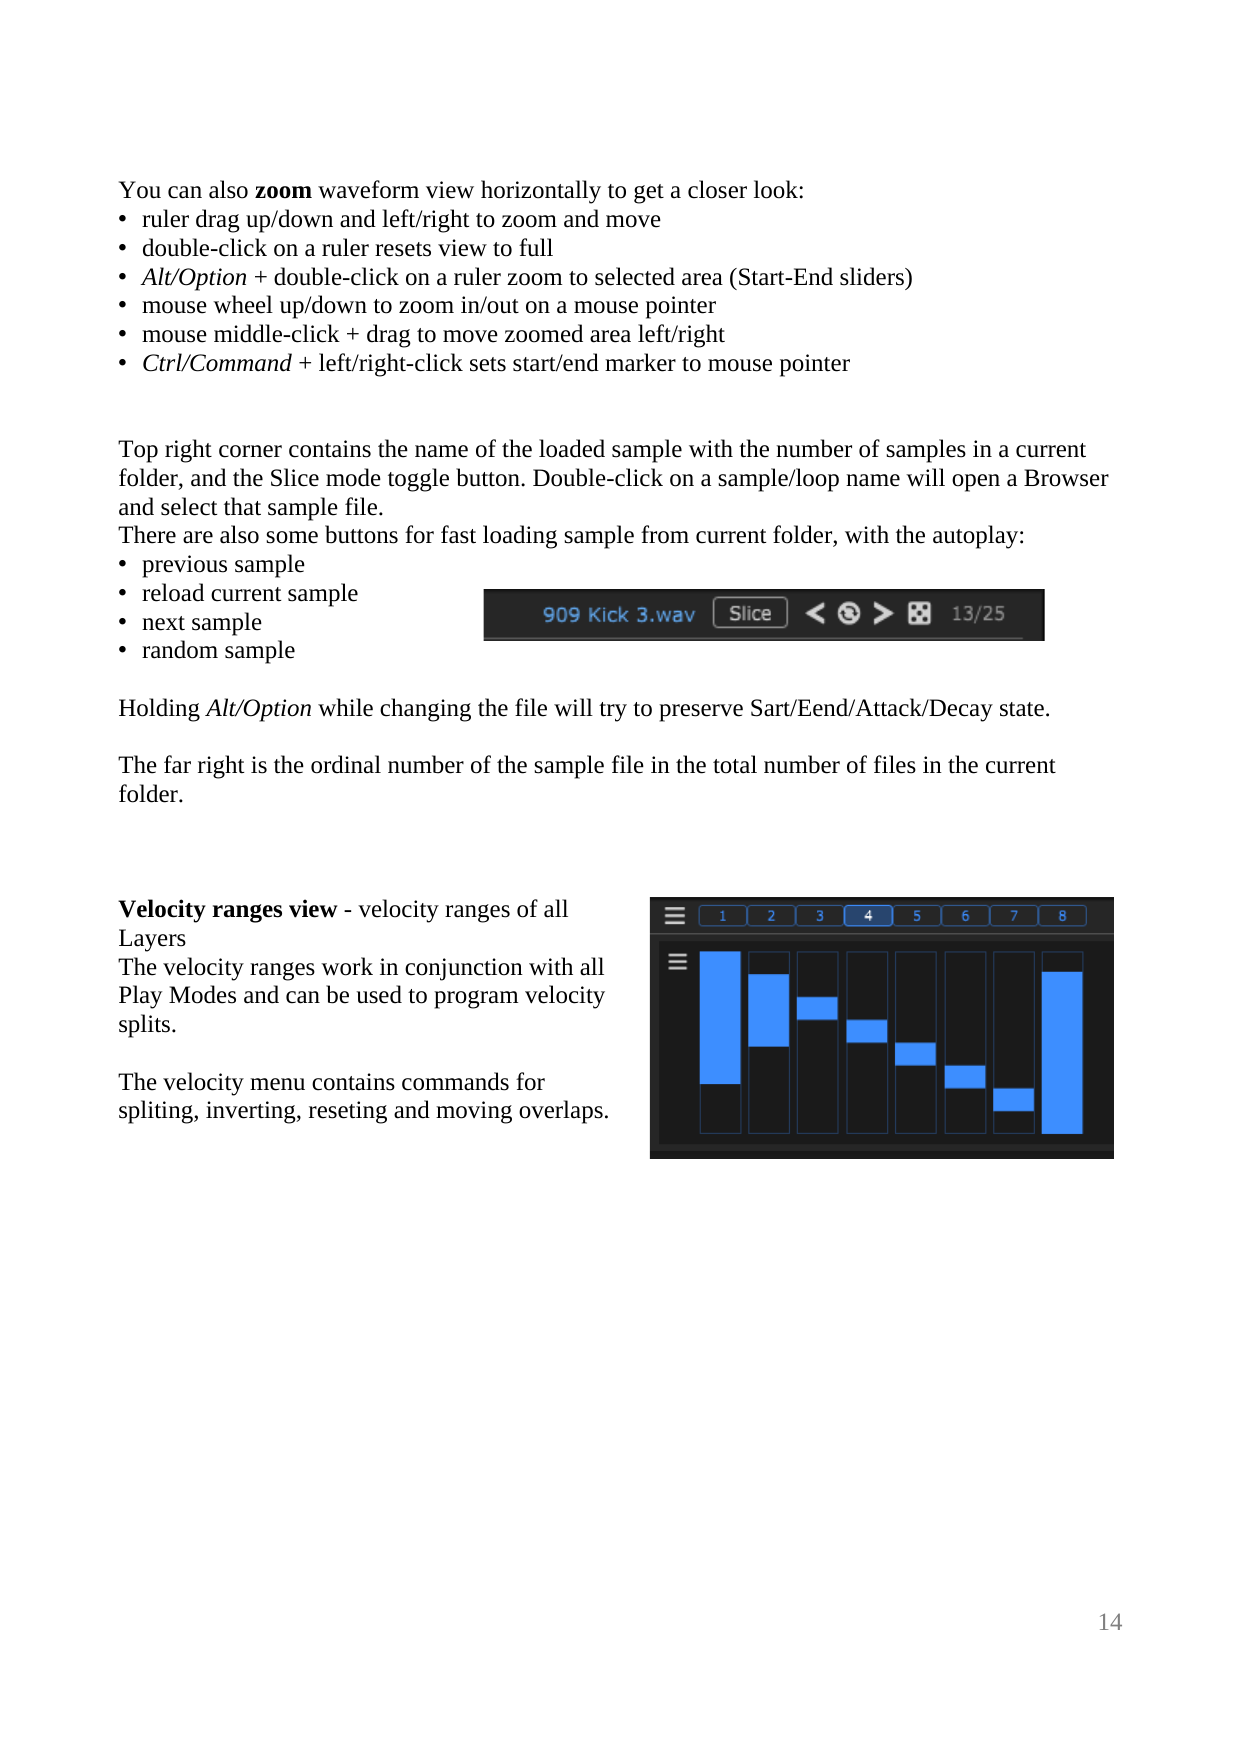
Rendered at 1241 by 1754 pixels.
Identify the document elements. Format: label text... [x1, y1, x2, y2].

list ruler drag up/down and left/right to zoom and move [118, 204, 1122, 233]
text There are also some buttons for fast loading sample from current folder, with the autoplay: [118, 521, 1122, 549]
text Velocity ranges view - velocity ranges of all Layers [118, 894, 1122, 952]
picture [649, 897, 1114, 1159]
text Holding Alt/Option while changing the file will try to preserve Sart/Eend/Attack/Decay state. [118, 693, 1122, 722]
text Top right corner contains the name of the loaded sample with the number of samples in a current folder, and the Slice mode toggle button. Double-click on a sample/loop name will open a Browser and select that sample file. [118, 434, 1122, 521]
list random sample [118, 636, 1122, 664]
list [1045, 607, 1122, 636]
list Ctrl/Command + left/right-click sets start/end marker to mouse pointer [118, 348, 1122, 377]
list next sample [118, 607, 483, 636]
text The far right is the ordinal number of the sample file in the total number of files in the current folder. [118, 751, 1122, 808]
list mouse wheel up/down to zoom in/out on a mouse pointer [118, 291, 1122, 319]
list Alt/Option + double-click on a ruler zoom to selected area (Start-End sliders) [118, 262, 1122, 291]
text You can also zoom waveform view horizontally to get a closer look: [118, 176, 1122, 204]
list double-click on a ruler resets view to full [118, 233, 1122, 262]
list previous sample [118, 549, 1122, 578]
list reload current sample [118, 578, 1122, 607]
list mouse middle-click + drag to move zoomed area left/right [118, 319, 1122, 348]
text The velocity menu contains commands for spliting, inverting, reseting and moving overlaps. [118, 1067, 649, 1124]
text The velocity ranges work in conjunction with all Play Modes and can be used to program velocity splits. [118, 952, 649, 1038]
picture [483, 589, 1045, 641]
